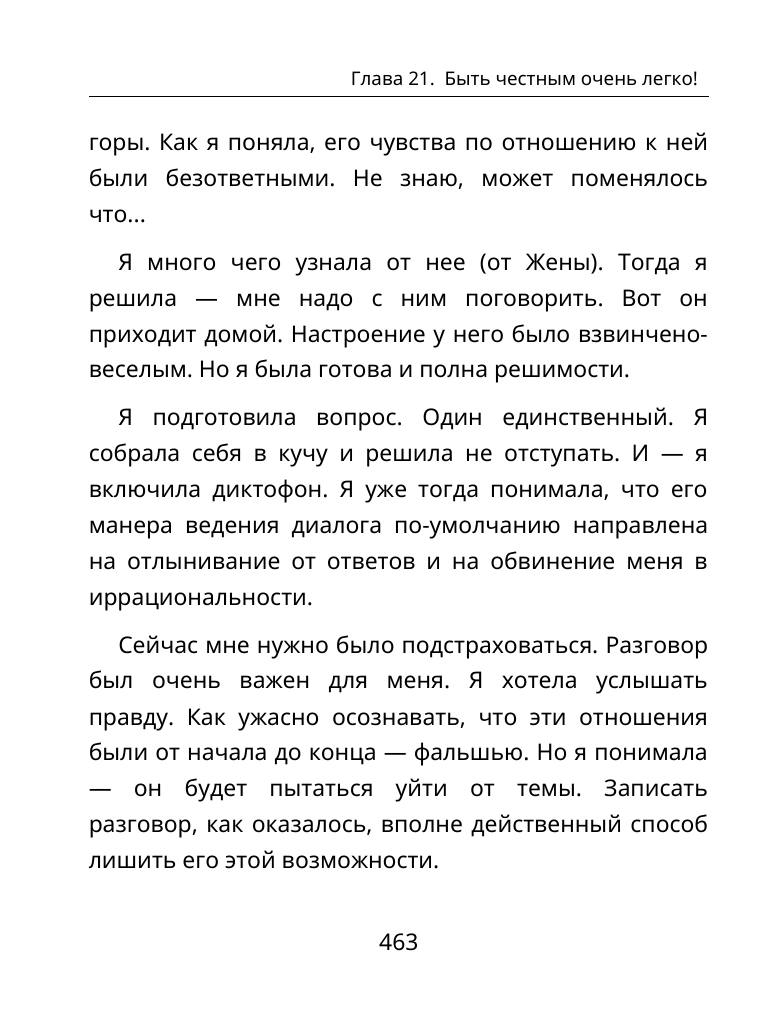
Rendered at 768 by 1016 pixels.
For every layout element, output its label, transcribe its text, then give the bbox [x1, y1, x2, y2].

text Я много чего узнала от нее (от Жены). Тогда я решила — мне надо с ним поговорить. Вот он приходит домой. Настроение у него было взвинчено-веселым. Но я была готова и полна решимости. [88, 246, 709, 385]
text Сейчас мне нужно было подстраховаться. Разговор был очень важен для меня. Я хотела услышать правду. Как ужасно осознавать, что эти отношения были от начала до конца — фальшью. Но я понимала — он будет пытаться уйти от темы. Записать разговор, как оказалось, вполне действенный способ лишить его этой возможности. [88, 628, 709, 875]
text горы. Как я поняла, его чувства по отношению к ней были безответными. Не знаю, может поменялось что... [88, 126, 709, 229]
text Я подготовила вопрос. Один единственный. Я собрала себя в кучу и решила не отступать. И — я включила диктофон. Я уже тогда понимала, что его манера ведения диалога по-умолчанию направлена на отлынивание от ответов и на обвинение меня в иррациональности. [88, 401, 709, 612]
